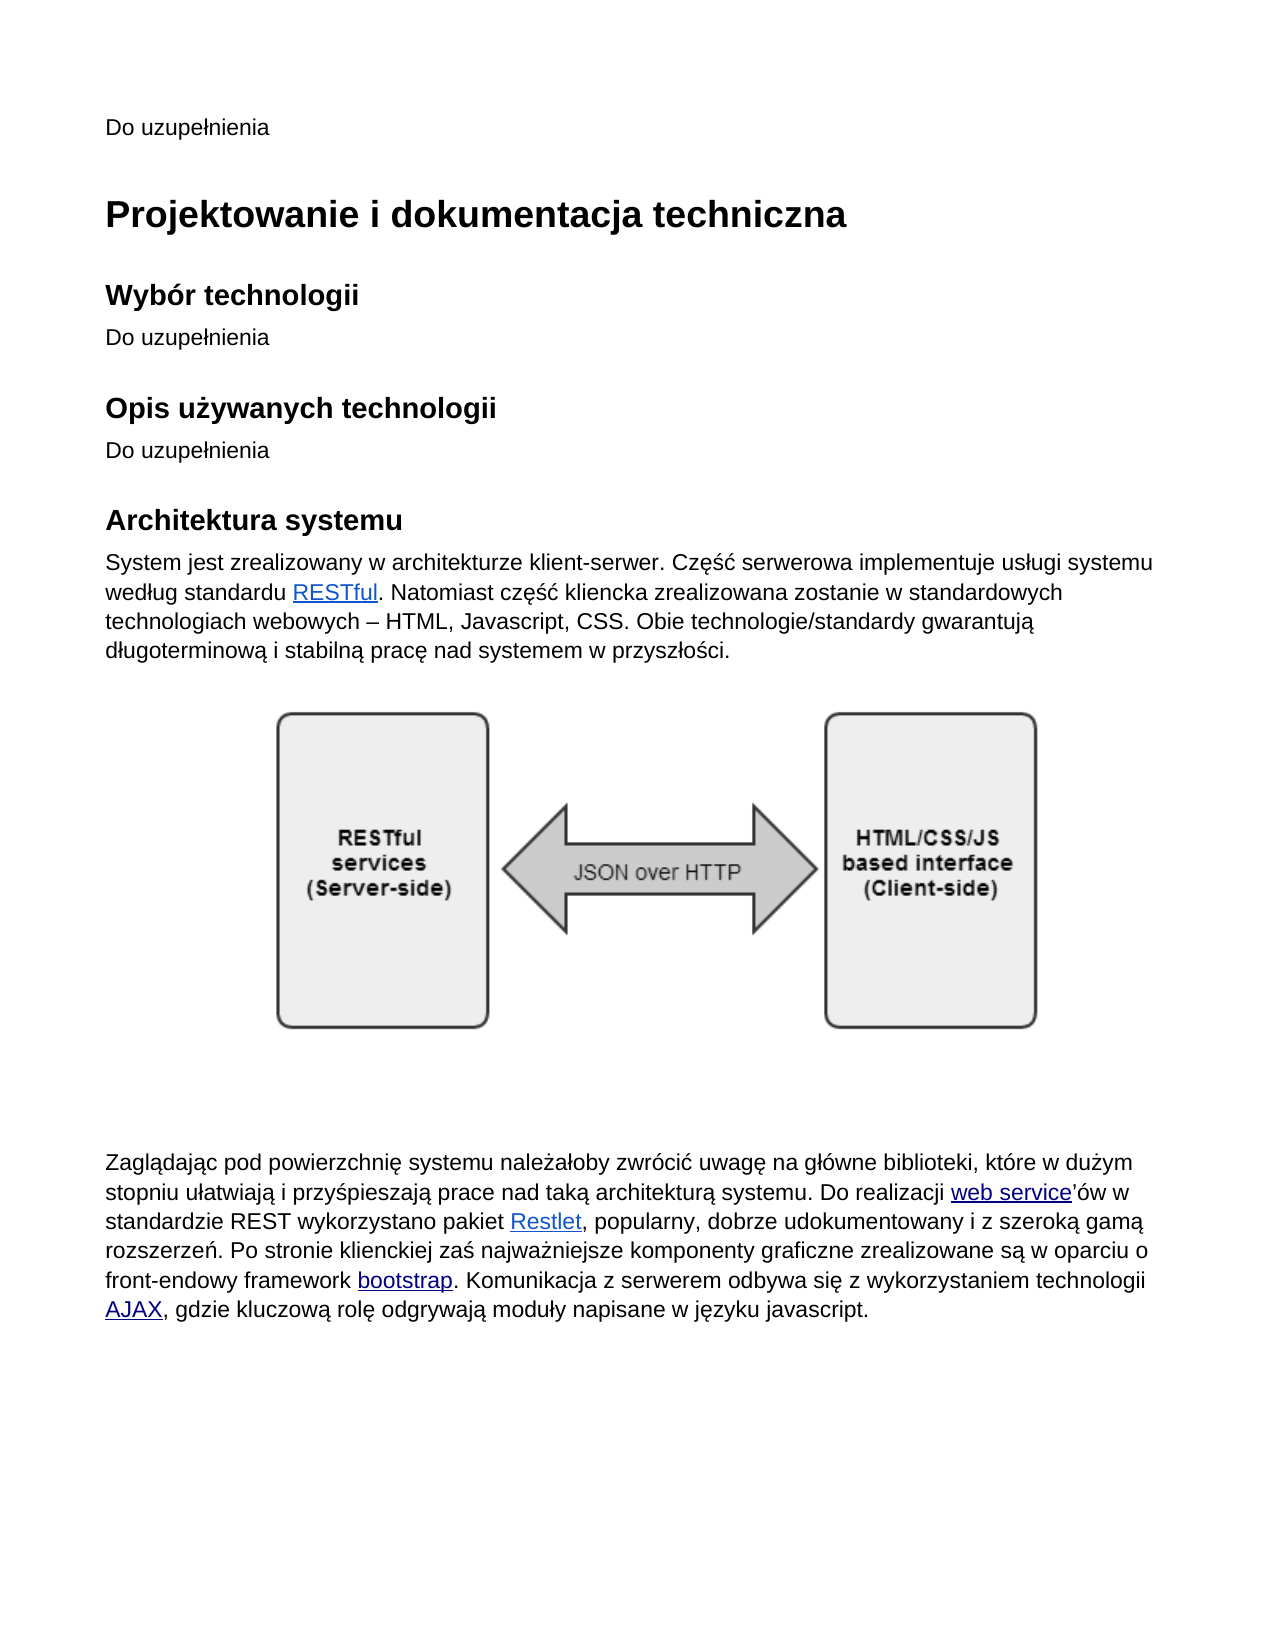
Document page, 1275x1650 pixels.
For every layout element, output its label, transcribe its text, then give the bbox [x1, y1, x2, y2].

text Do uzupełnienia [105, 114, 1170, 140]
subtitle Projektowanie i dokumentacja techniczna [105, 193, 1170, 235]
picture [200, 667, 1075, 1059]
subtitle Wybór technologii [105, 279, 1170, 312]
text Do uzupełnienia [105, 437, 1170, 463]
subtitle Opis używanych technologii [105, 392, 1170, 424]
text Zaglądając pod powierzchnię systemu należałoby zwrócić uwagę na główne biblioteki, które w dużym stopniu ułatwiają i przyśpieszają prace nad taką architekturą systemu. Do realizacji web service’ów w standardzie REST wykorzystano pakiet Restlet, popularny, dobrze udokumentowany i z szeroką gamą rozszerzeń. Po stronie klienckiej zaś najważniejsze komponenty graficzne zrealizowane są w oparciu o front-endowy framework bootstrap. Komunikacja z serwerem odbywa się z wykorzystaniem technologii AJAX, gdzie kluczową rolę odgrywają moduły napisane w języku javascript. [105, 1150, 1170, 1323]
text System jest zrealizowany w architekturze klient-serwer. Część serwerowa implementuje usługi systemu według standardu RESTful. Natomiast część kliencka zrealizowana zostanie w standardowych technologiach webowych – HTML, Javascript, CSS. Obie technologie/standardy gwarantują długoterminową i stabilną pracę nad systemem w przyszłości. [105, 550, 1170, 664]
subtitle Architektura systemu [105, 504, 1170, 537]
text Do uzupełnienia [105, 325, 1170, 351]
